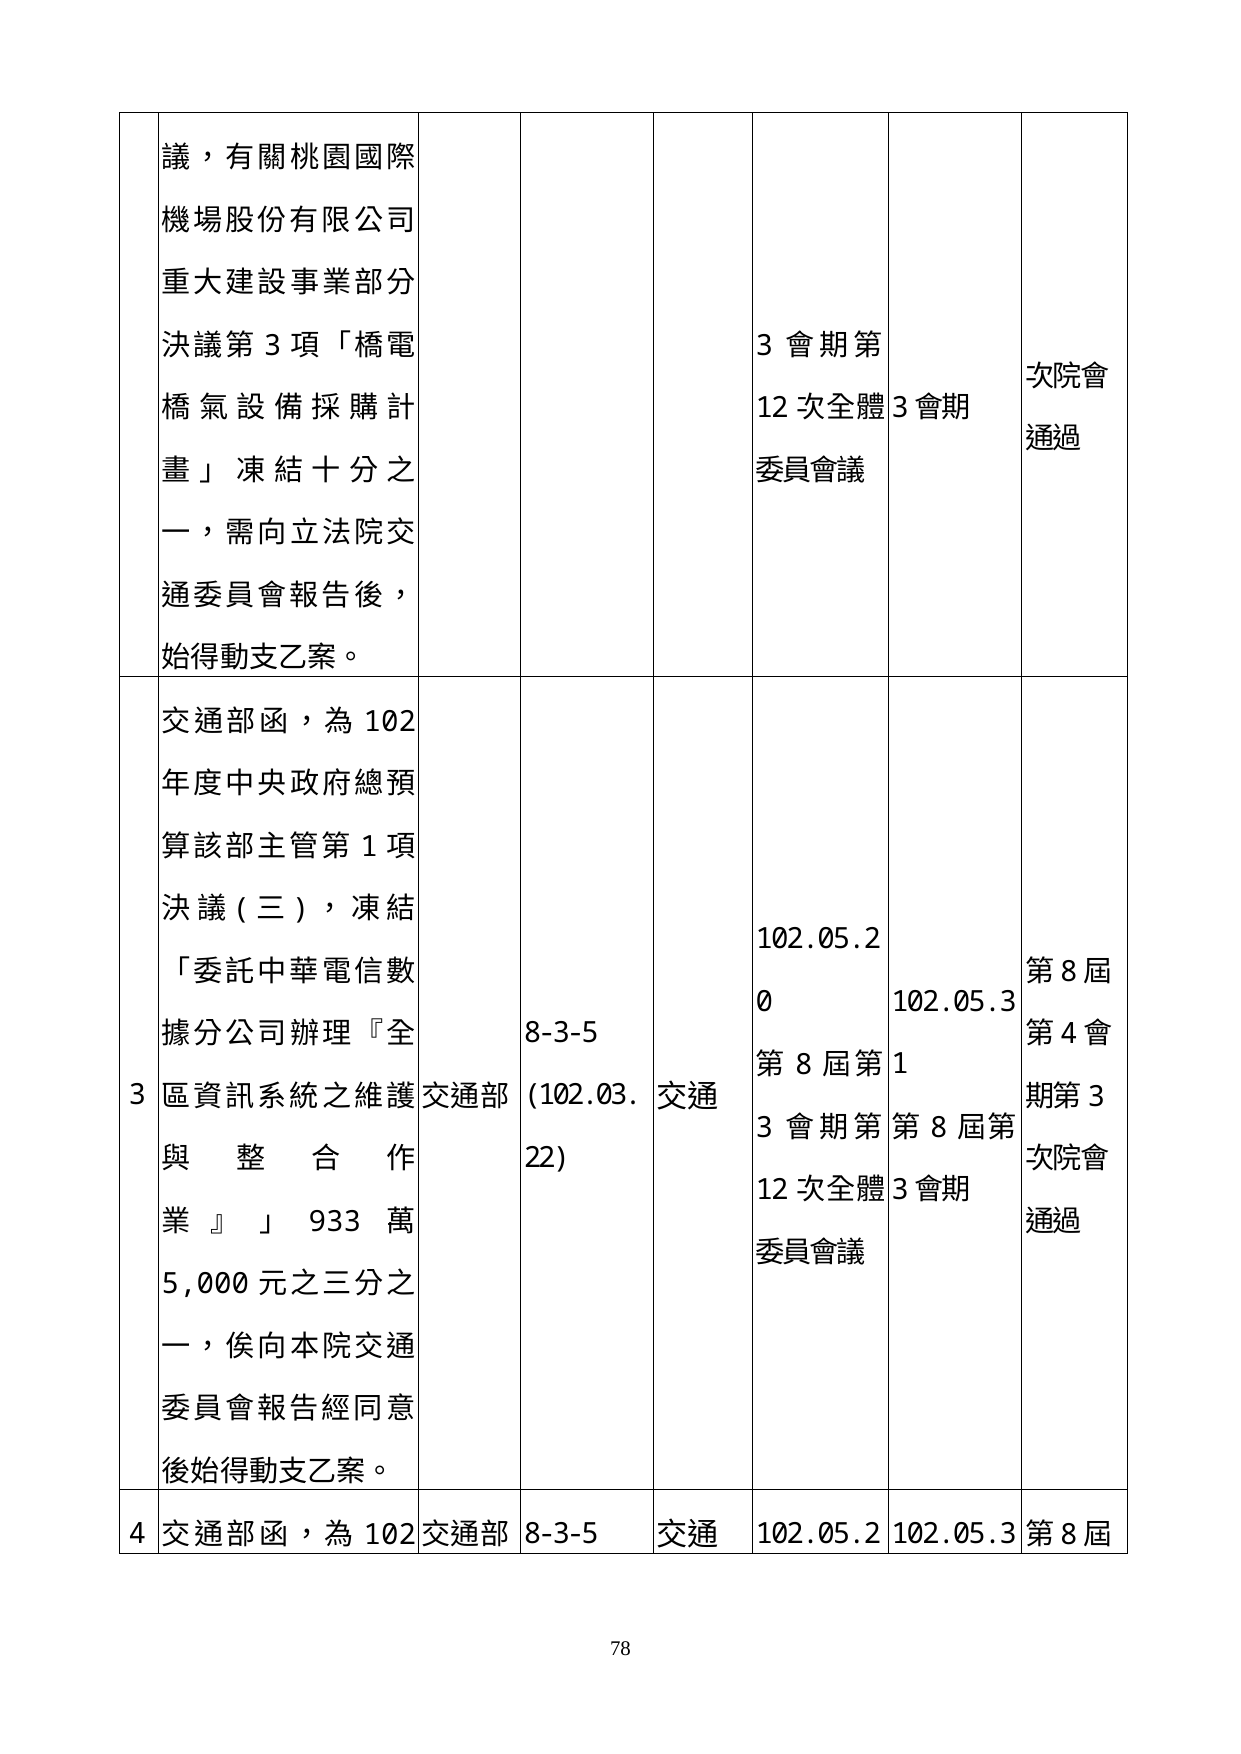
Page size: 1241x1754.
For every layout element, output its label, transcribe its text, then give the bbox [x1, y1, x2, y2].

table_cell 8-3-5 [521, 1490, 653, 1553]
table_cell 議，有關桃園國際機場股份有限公司重大建設事業部分決議第3項「橋電橋氣設備採購計畫」凍結十分之一，需向立法院交通委員會報告後，始得動支乙案。 [159, 113, 418, 676]
table_cell 8-3-5 (102.03.22) [521, 677, 653, 1489]
table_cell 次院會通過 [1022, 113, 1127, 676]
table_cell 3會期第12次全體委員會議 [753, 113, 888, 676]
table_cell 交通部函，為102 [159, 1490, 418, 1553]
table_cell 102.05.20 第8屆第3會期第12次全體委員會議 [753, 677, 888, 1489]
table_cell 交通部函，為102年度中央政府總預算該部主管第1項決議(三)，凍結「委託中華電信數據分公司辦理『全區資訊系統之維護與整合作業』」933萬5,000元之三分之一，俟向本院交通委員會報告經同意後始得動支乙案。 [159, 677, 418, 1489]
table_cell 第8屆第4會期第3次院會通過 [1022, 677, 1127, 1489]
table_cell 4 [120, 1490, 158, 1553]
table_cell 第8屆 [1022, 1490, 1127, 1553]
table_cell 102.05.2 [753, 1490, 888, 1553]
table_cell [419, 113, 520, 676]
table_cell 交通 [654, 677, 752, 1489]
table_cell 交通部 [419, 677, 520, 1489]
table_cell 3會期 [889, 113, 1021, 676]
table_cell 102.05.31 第8屆第3會期 [889, 677, 1021, 1489]
table_cell 交通 [654, 1490, 752, 1553]
table_cell [654, 113, 752, 676]
table_cell 102.05.3 [889, 1490, 1021, 1553]
table_cell 交通部 [419, 1490, 520, 1553]
table_cell [521, 113, 653, 676]
table_cell 3 [120, 677, 158, 1489]
table_cell [120, 113, 158, 676]
